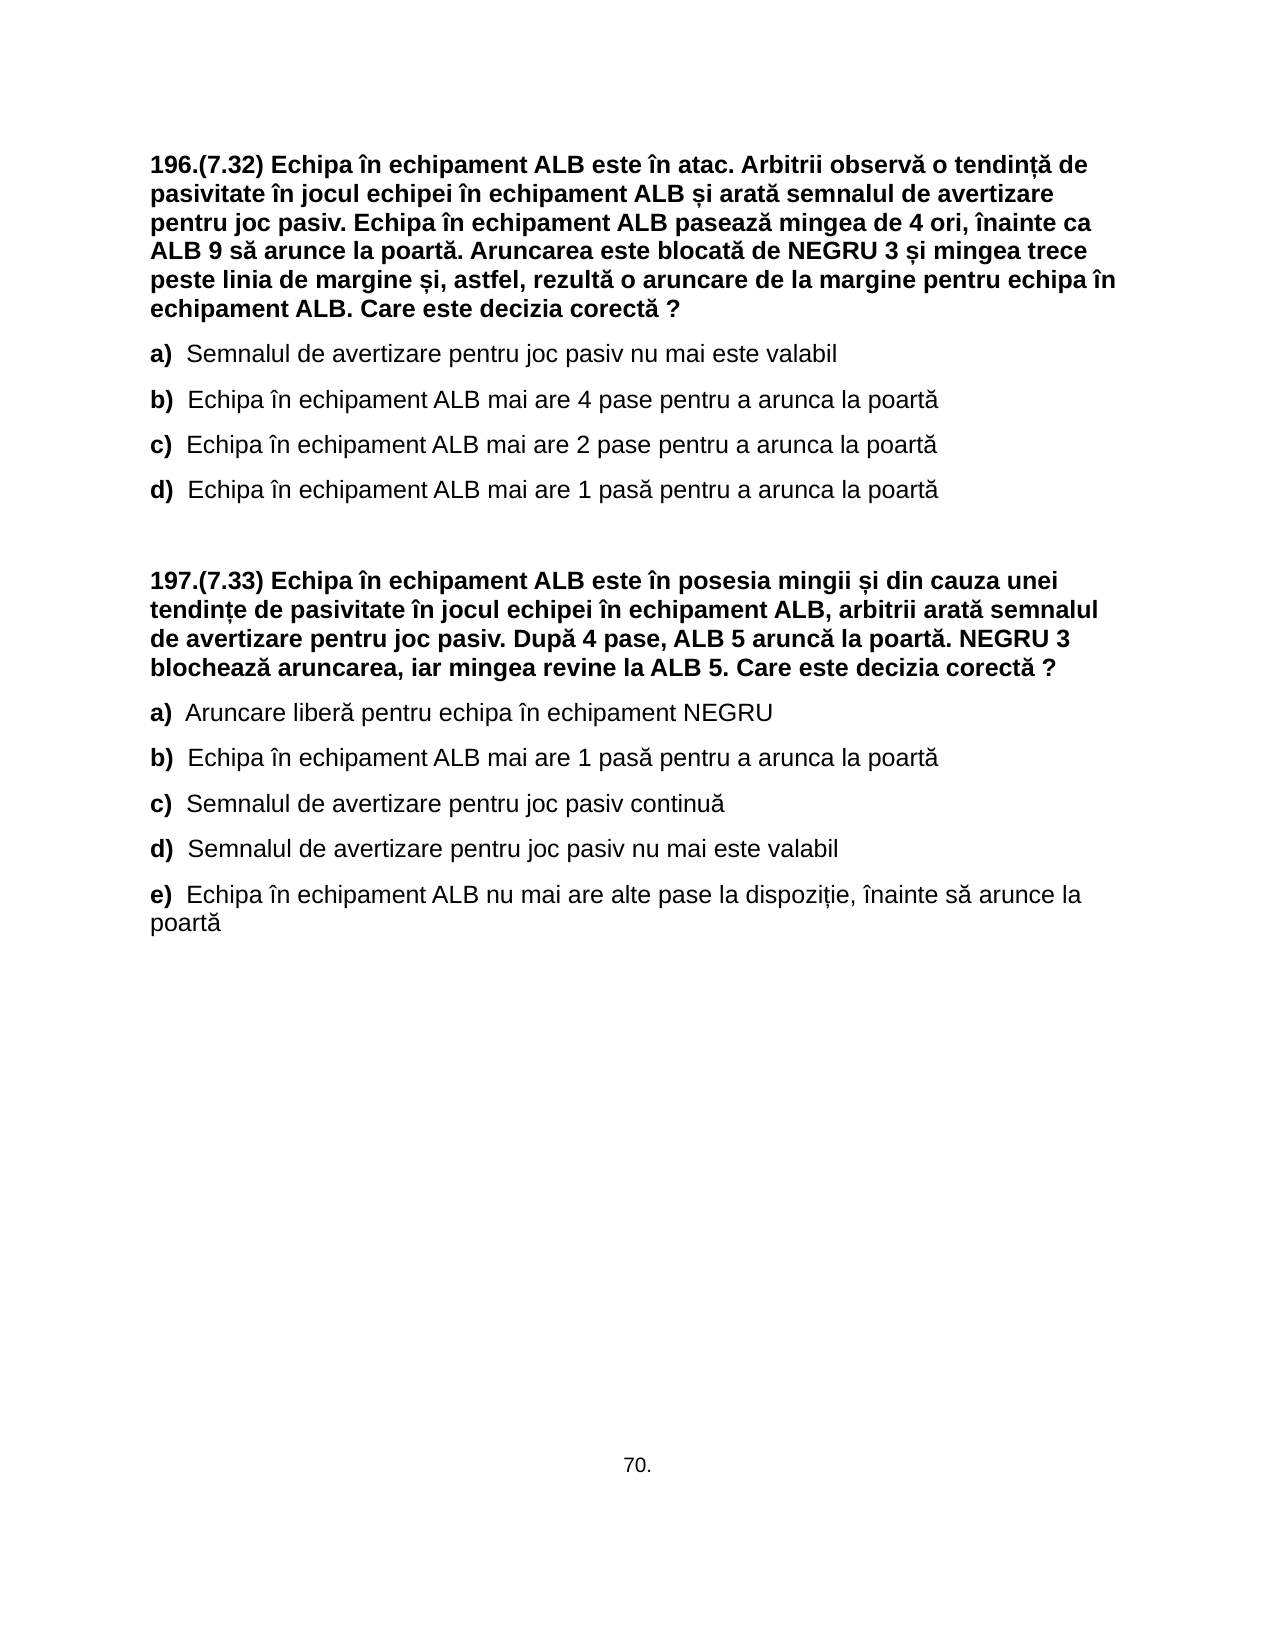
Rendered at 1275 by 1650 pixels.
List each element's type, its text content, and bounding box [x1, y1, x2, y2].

text b) Echipa în echipament ALB mai are 1 pasă pentru a arunca la poartă [150, 743, 1125, 772]
text b) Echipa în echipament ALB mai are 4 pase pentru a arunca la poartă [150, 384, 1125, 413]
text a) Aruncare liberă pentru echipa în echipament NEGRU [150, 698, 1125, 727]
text d) Semnalul de avertizare pentru joc pasiv nu mai este valabil [150, 834, 1125, 863]
text e) Echipa în echipament ALB nu mai are alte pase la dispoziție, înainte să arunce la poartă [150, 879, 1125, 937]
text a) Semnalul de avertizare pentru joc pasiv nu mai este valabil [150, 339, 1125, 368]
text d) Echipa în echipament ALB mai are 1 pasă pentru a arunca la poartă [150, 475, 1125, 504]
text c) Semnalul de avertizare pentru joc pasiv continuă [150, 789, 1125, 817]
text 197.(7.33) Echipa în echipament ALB este în posesia mingii și din cauza unei tendințe de pasivitate în jocul echipei în echipament ALB, arbitrii arată semnalul de avertizare pentru joc pasiv. După 4 pase, ALB 5 aruncă la poartă. NEGRU 3 blochează aruncarea, iar mingea revine la ALB 5. Care este decizia corectă ? [150, 566, 1125, 681]
text 196.(7.32) Echipa în echipament ALB este în atac. Arbitrii observă o tendință de pasivitate în jocul echipei în echipament ALB și arată semnalul de avertizare pentru joc pasiv. Echipa în echipament ALB pasează mingea de 4 ori, înainte ca ALB 9 să arunce la poartă. Aruncarea este blocată de NEGRU 3 și mingea trece peste linia de margine și, astfel, rezultă o aruncare de la margine pentru echipa în echipament ALB. Care este decizia corectă ? [150, 150, 1125, 322]
text 70. [150, 1453, 1125, 1477]
text c) Echipa în echipament ALB mai are 2 pase pentru a arunca la poartă [150, 430, 1125, 459]
